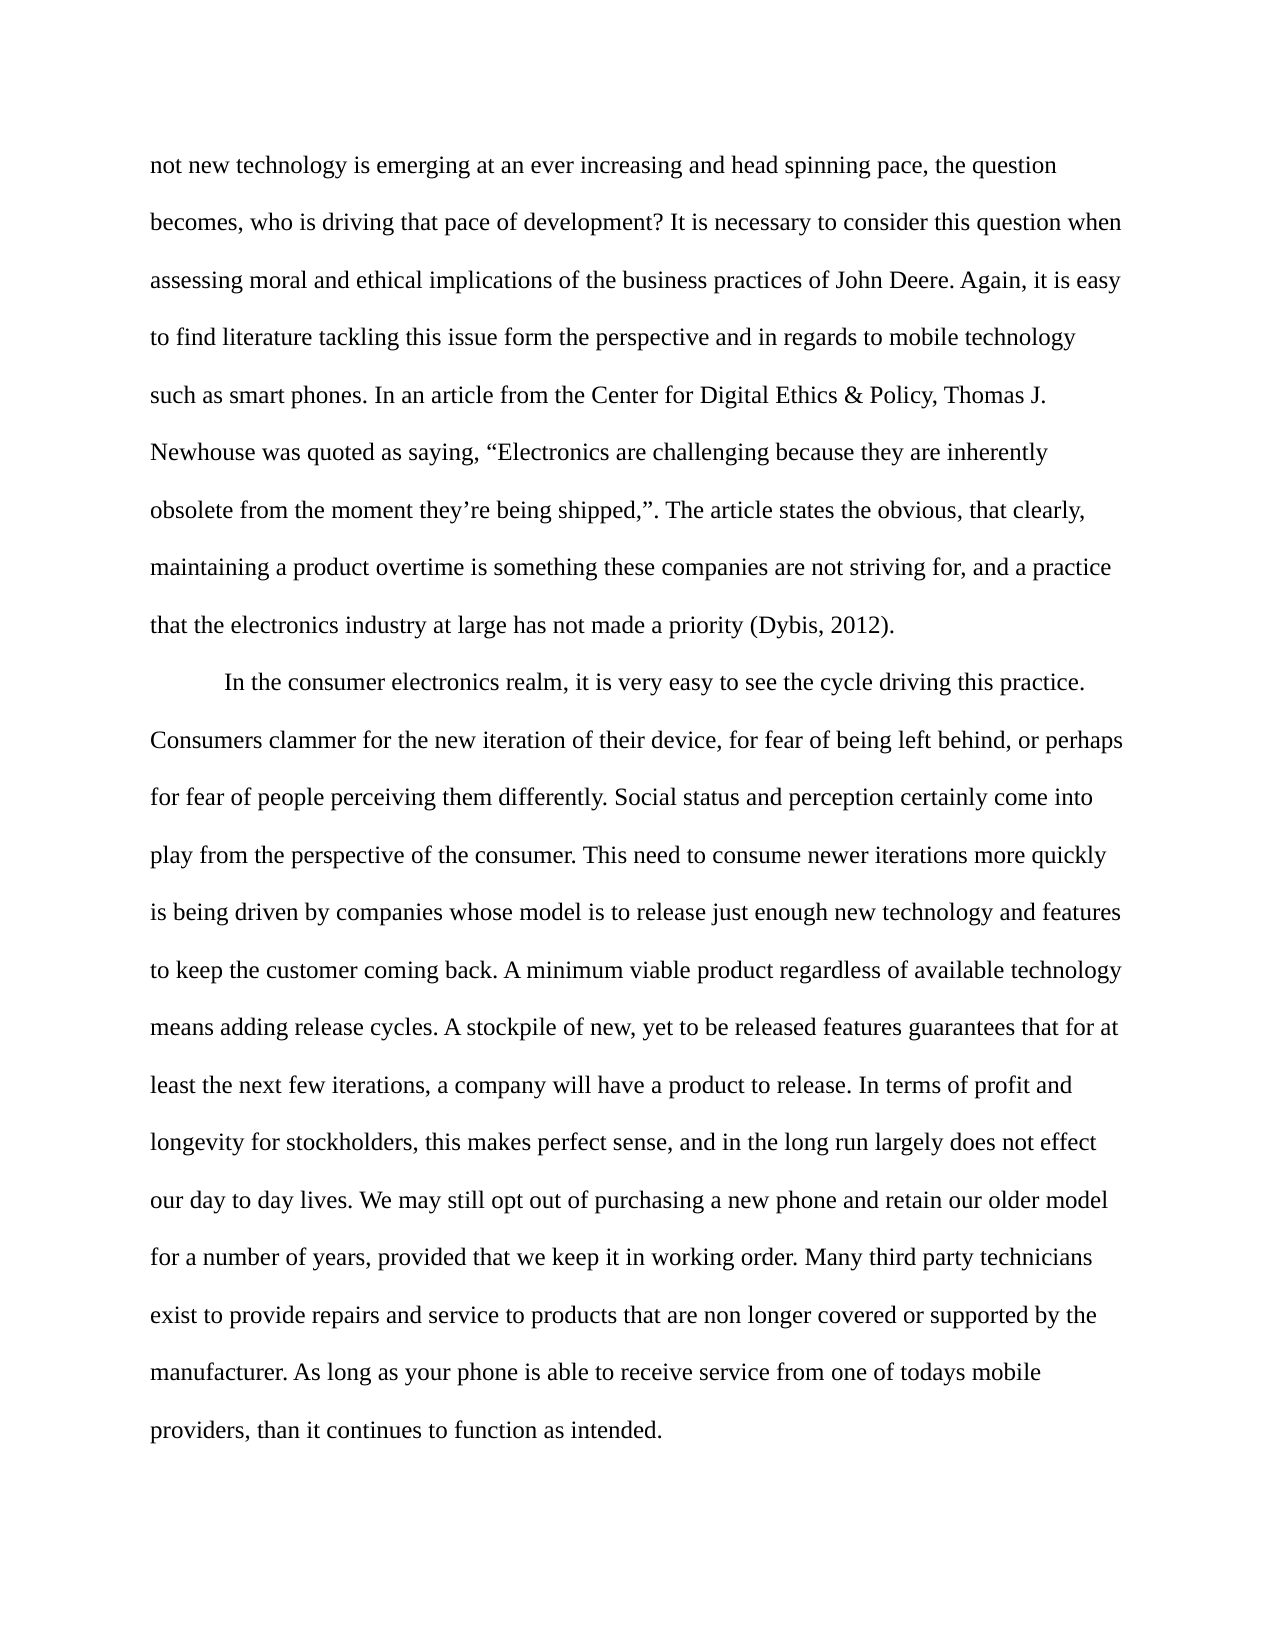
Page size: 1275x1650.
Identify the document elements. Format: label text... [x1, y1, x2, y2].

text not new technology is emerging at an ever increasing and head spinning pace, the question becomes, who is driving that pace of development? It is necessary to consider this question when assessing moral and ethical implications of the business practices of John Deere. Again, it is easy to find literature tackling this issue form the perspective and in regards to mobile technology such as smart phones. In an article from the Center for Digital Ethics & Policy, Thomas J. Newhouse was quoted as saying, “Electronics are challenging because they are inherently obsolete from the moment they’re being shipped,”. The article states the obvious, that clearly, maintaining a product overtime is something these companies are not striving for, and a practice that the electronics industry at large has not made a priority (Dybis, 2012). [150, 150, 1125, 639]
text In the consumer electronics realm, it is very easy to see the cycle driving this practice. Consumers clammer for the new iteration of their device, for fear of being left behind, or perhaps for fear of people perceiving them differently. Social status and perception certainly come into play from the perspective of the consumer. This need to consume newer iterations more quickly is being driven by companies whose model is to release just enough new technology and features to keep the customer coming back. A minimum viable product regardless of available technology means adding release cycles. A stockpile of new, yet to be released features guarantees that for at least the next few iterations, a company will have a product to release. In terms of profit and longevity for stockholders, this makes perfect sense, and in the long run largely does not effect our day to day lives. We may still opt out of purchasing a new phone and retain our older model for a number of years, provided that we keep it in working order. Many third party technicians exist to provide repairs and service to products that are non longer covered or supported by the manufacturer. As long as your phone is able to receive service from one of todays mobile providers, than it continues to function as intended. [150, 667, 1125, 1444]
